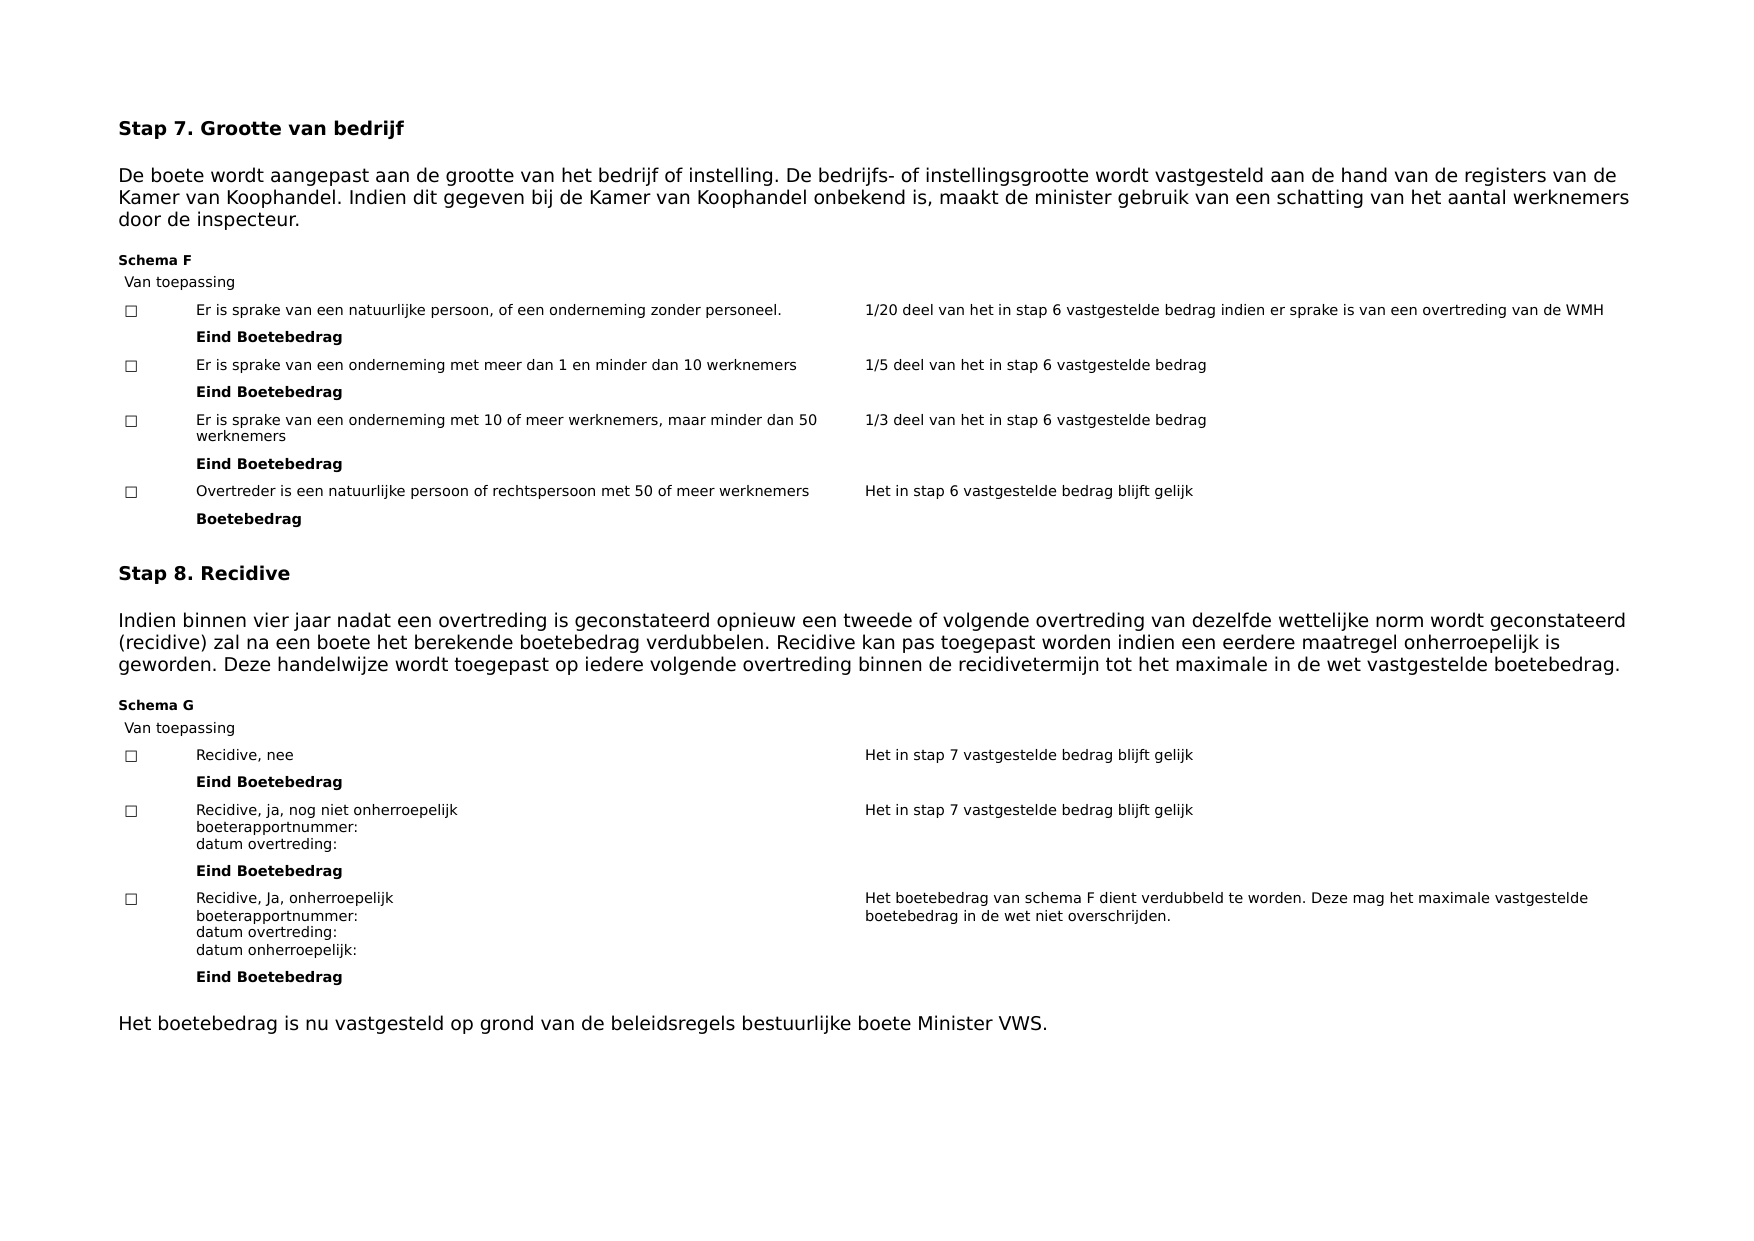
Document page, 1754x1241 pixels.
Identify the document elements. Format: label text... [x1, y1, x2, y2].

table_cell Boetebedrag [191, 506, 1635, 532]
text Het boetebedrag is nu vastgesteld op grond van de beleidsregels bestuurlijke boete Minister VWS. [118, 1013, 1636, 1035]
table_cell Er is sprake van een onderneming met 10 of meer werknemers, maar minder dan 50 werknemers [191, 407, 858, 450]
table_cell Het in stap 7 vastgestelde bedrag blijft gelijk [859, 797, 1635, 857]
table_cell □ [119, 886, 189, 990]
subtitle Stap 8. Recidive [118, 563, 1636, 585]
table_cell Eind Boetebedrag [191, 770, 1635, 796]
table_header Schema F [118, 253, 1636, 269]
table_cell Overtreder is een natuurlijke persoon of rechtspersoon met 50 of meer werknemers [191, 479, 858, 505]
table_cell □ [119, 297, 189, 351]
table_cell □ [119, 407, 189, 477]
table_cell Het in stap 7 vastgestelde bedrag blijft gelijk [859, 742, 1635, 768]
table_cell Eind Boetebedrag [191, 858, 1635, 885]
table_cell Eind Boetebedrag [191, 379, 1635, 406]
subtitle Stap 7. Grootte van bedrijf [118, 118, 1636, 140]
table_cell □ [119, 742, 189, 796]
table_header Schema G [118, 698, 1636, 714]
table_cell Recidive, nee [191, 742, 858, 768]
table_cell Eind Boetebedrag [191, 325, 1635, 351]
table_cell 1/5 deel van het in stap 6 vastgestelde bedrag [859, 352, 1635, 378]
table_cell Eind Boetebedrag [191, 451, 1635, 477]
table_cell Recidive, ja, nog niet onherroepelijk boeterapportnummer: datum overtreding: [191, 797, 858, 857]
table_cell Er is sprake van een onderneming met meer dan 1 en minder dan 10 werknemers [191, 352, 858, 378]
table_cell Eind Boetebedrag [191, 964, 1635, 990]
table_cell Van toepassing [119, 715, 1635, 741]
text De boete wordt aangepast aan de grootte van het bedrijf of instelling. De bedrijfs- of instellingsgrootte wordt vastgesteld aan de hand van de registers van de Kamer van Koophandel. Indien dit gegeven bij de Kamer van Koophandel onbekend is, maakt de minister gebruik van een schatting van het aantal werknemers door de inspecteur. [118, 165, 1636, 231]
table_cell Er is sprake van een natuurlijke persoon, of een onderneming zonder personeel. [191, 297, 858, 323]
table_cell Het in stap 6 vastgestelde bedrag blijft gelijk [859, 479, 1635, 505]
table_cell □ [119, 479, 189, 532]
table_cell 1/3 deel van het in stap 6 vastgestelde bedrag [859, 407, 1635, 450]
table_cell □ [119, 352, 189, 406]
table_cell Recidive, Ja, onherroepelijk boeterapportnummer: datum overtreding: datum onherroepelijk: [191, 886, 858, 963]
table_cell Van toepassing [119, 270, 1635, 296]
table_cell Het boetebedrag van schema F dient verdubbeld te worden. Deze mag het maximale vastgestelde boetebedrag in de wet niet overschrijden. [859, 886, 1635, 963]
text Indien binnen vier jaar nadat een overtreding is geconstateerd opnieuw een tweede of volgende overtreding van dezelfde wettelijke norm wordt geconstateerd (recidive) zal na een boete het berekende boetebedrag verdubbelen. Recidive kan pas toegepast worden indien een eerdere maatregel onherroepelijk is geworden. Deze handelwijze wordt toegepast op iedere volgende overtreding binnen de recidivetermijn tot het maximale in de wet vastgestelde boetebedrag. [118, 610, 1636, 676]
table_cell □ [119, 797, 189, 885]
table_cell 1/20 deel van het in stap 6 vastgestelde bedrag indien er sprake is van een overtreding van de WMH [859, 297, 1635, 323]
